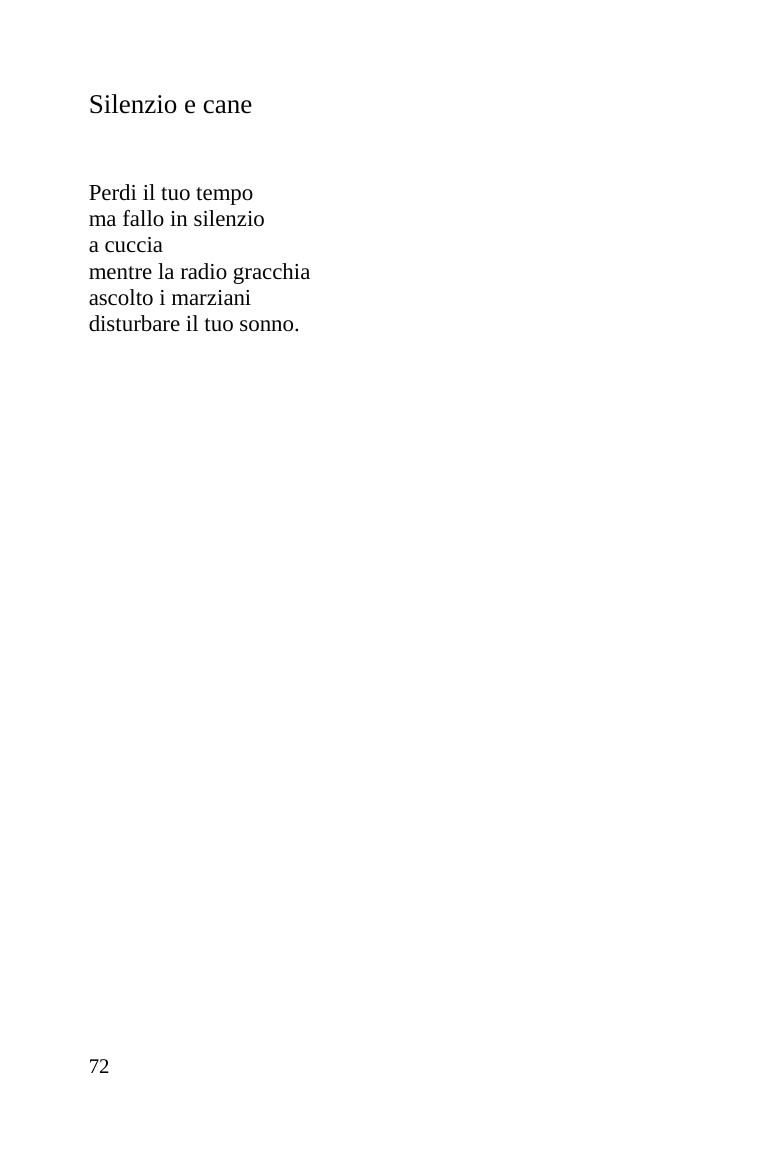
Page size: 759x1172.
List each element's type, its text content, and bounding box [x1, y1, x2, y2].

text ma fallo in silenzio [88, 205, 670, 231]
text Silenzio e cane [88, 88, 670, 120]
text a cuccia [88, 231, 670, 258]
text mentre la radio gracchia [88, 258, 670, 284]
text ascolto i marziani [88, 284, 670, 311]
text disturbare il tuo sonno. [88, 311, 670, 337]
text Perdi il tuo tempo [88, 179, 670, 205]
